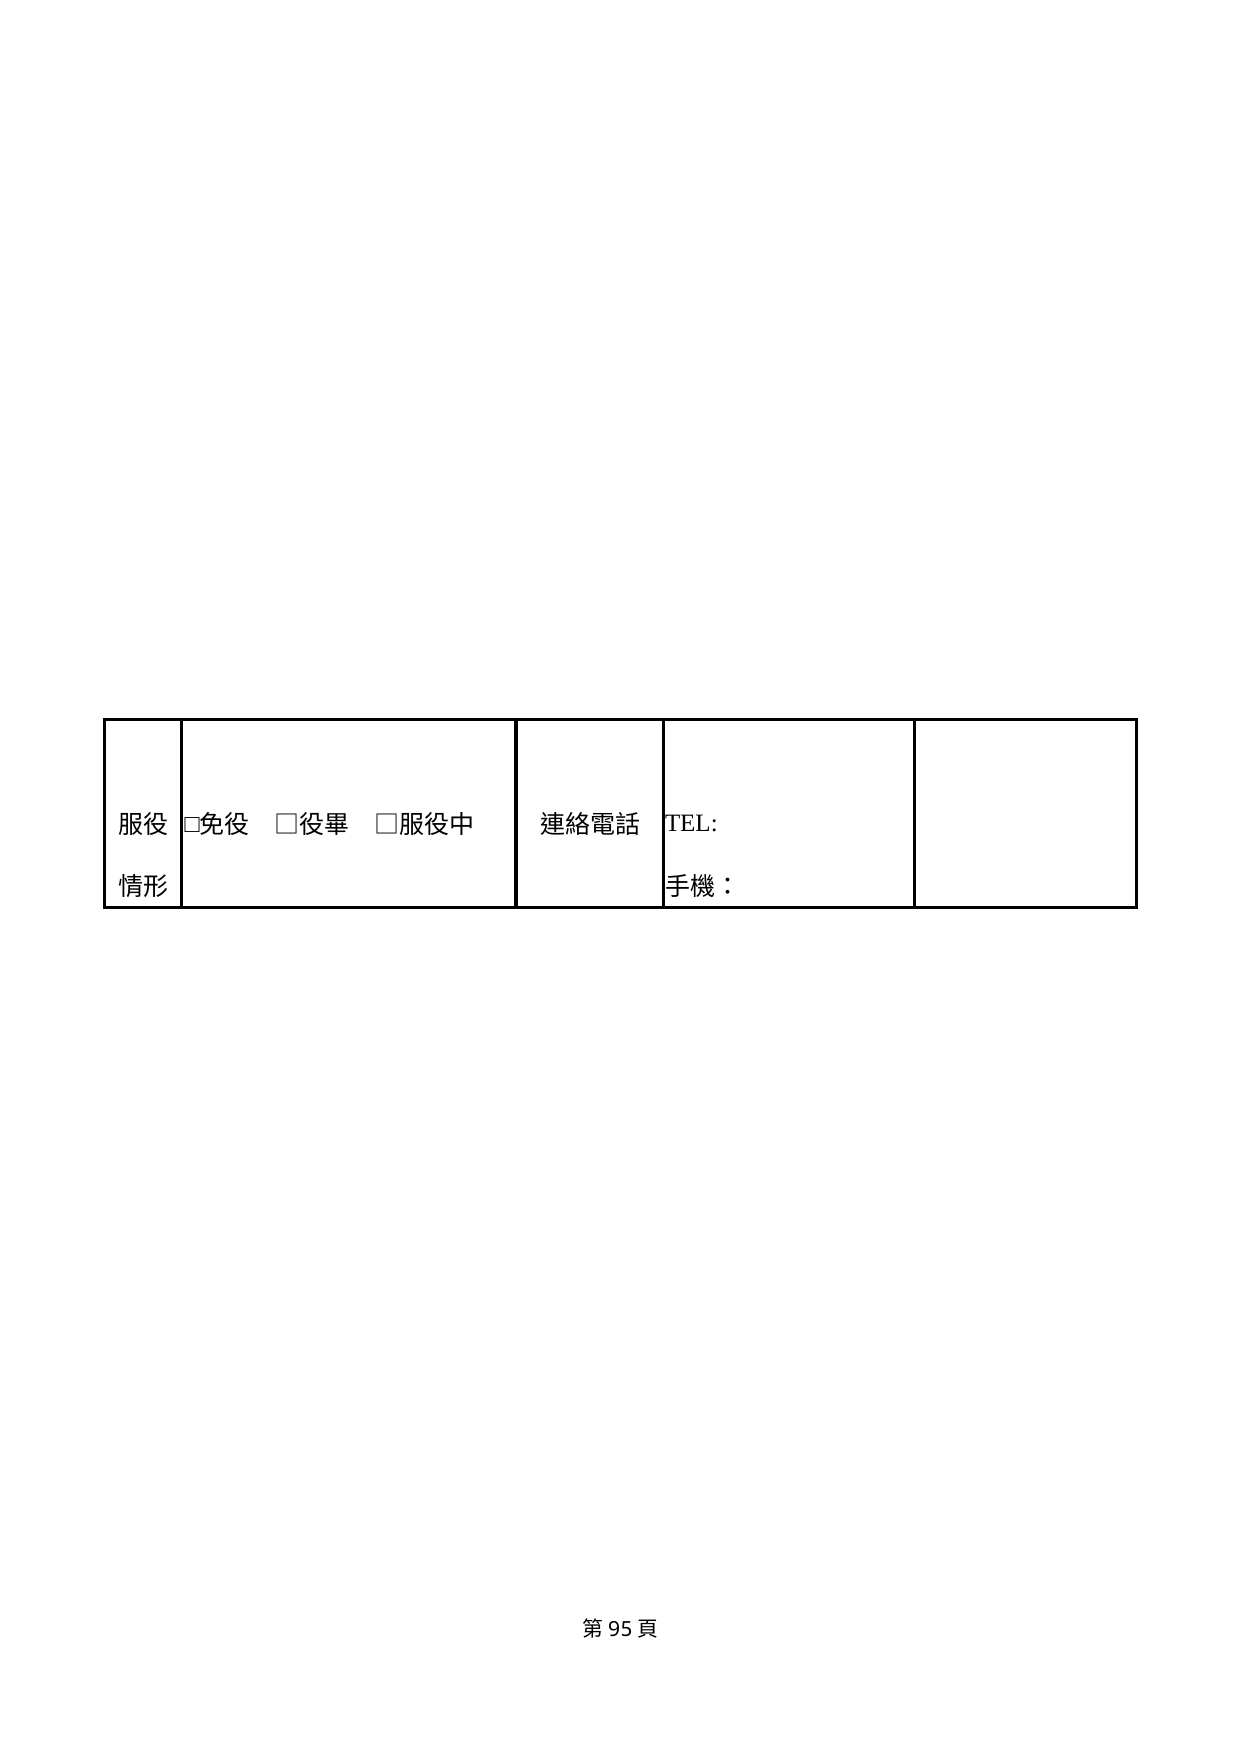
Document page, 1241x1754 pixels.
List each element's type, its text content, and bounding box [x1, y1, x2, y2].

table_header [916, 721, 1135, 906]
table_cell □免役 □役畢 □服役中 [183, 721, 514, 906]
table_cell TEL: 手機： [665, 721, 913, 906]
table_cell 服役 情形 [106, 721, 180, 906]
table_cell 連絡電話 [518, 721, 662, 906]
